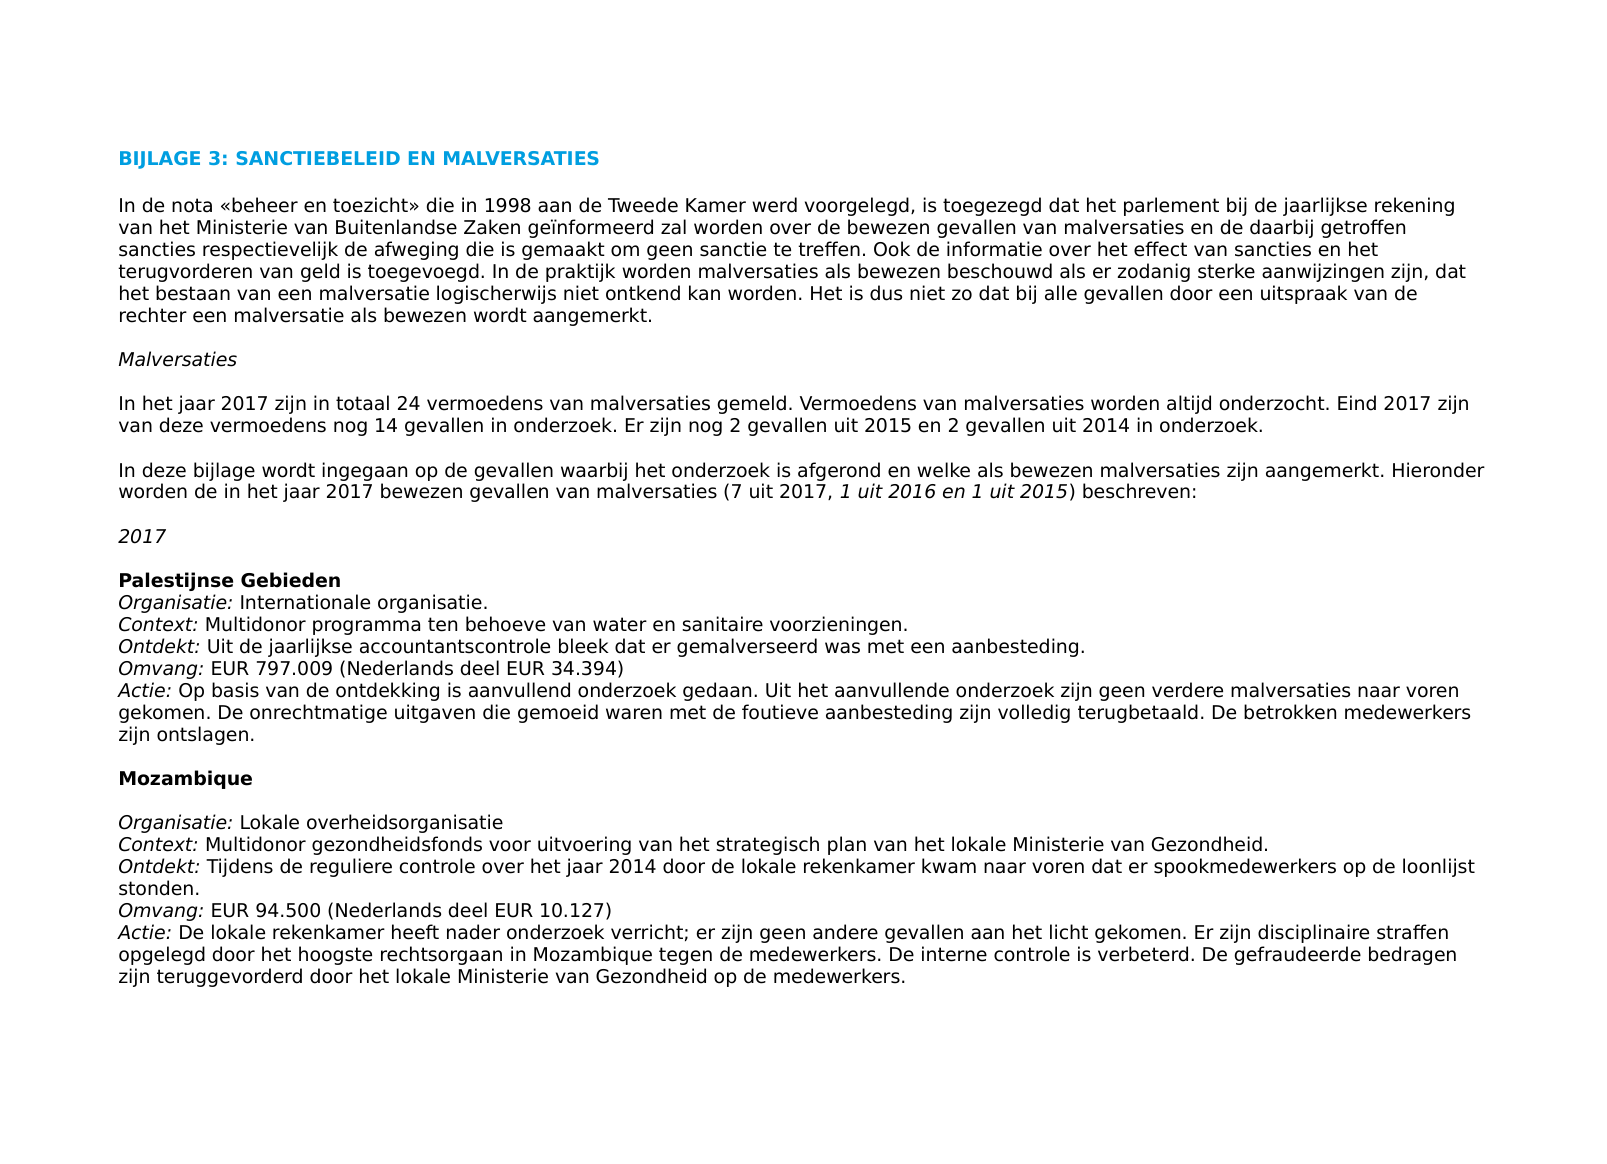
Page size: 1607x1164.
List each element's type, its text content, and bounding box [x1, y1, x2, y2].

text Palestijnse Gebieden [118, 570, 1488, 592]
text Context: Multidonor programma ten behoeve van water en sanitaire voorzieningen. [118, 614, 1488, 636]
text Organisatie: Internationale organisatie. [118, 592, 1488, 614]
text Ontdekt: Uit de jaarlijkse accountantscontrole bleek dat er gemalverseerd was met een aanbesteding. [118, 636, 1488, 658]
subtitle BIJLAGE 3: SANCTIEBELEID EN MALVERSATIES [118, 148, 1488, 170]
text Actie: Op basis van de ontdekking is aanvullend onderzoek gedaan. Uit het aanvullende onderzoek zijn geen verdere malversaties naar voren gekomen. De onrechtmatige uitgaven die gemoeid waren met de foutieve aanbesteding zijn volledig terugbetaald. De betrokken medewerkers zijn ontslagen. [118, 680, 1488, 746]
text Actie: De lokale rekenkamer heeft nader onderzoek verricht; er zijn geen andere gevallen aan het licht gekomen. Er zijn disciplinaire straffen opgelegd door het hoogste rechtsorgaan in Mozambique tegen de medewerkers. De interne controle is verbeterd. De gefraudeerde bedragen zijn teruggevorderd door het lokale Ministerie van Gezondheid op de medewerkers. [118, 922, 1488, 988]
subtitle Malversaties [118, 349, 1488, 371]
text In deze bijlage wordt ingegaan op de gevallen waarbij het onderzoek is afgerond en welke als bewezen malversaties zijn aangemerkt. Hieronder worden de in het jaar 2017 bewezen gevallen van malversaties (7 uit 2017, 1 uit 2016 en 1 uit 2015) beschreven: [118, 459, 1488, 503]
subtitle Mozambique [118, 768, 1488, 790]
text In de nota «beheer en toezicht» die in 1998 aan de Tweede Kamer werd voorgelegd, is toegezegd dat het parlement bij de jaarlijkse rekening van het Ministerie van Buitenlandse Zaken geïnformeerd zal worden over de bewezen gevallen van malversaties en de daarbij getroffen sancties respectievelijk de afweging die is gemaakt om geen sanctie te treffen. Ook de informatie over het effect van sancties en het terugvorderen van geld is toegevoegd. In de praktijk worden malversaties als bewezen beschouwd als er zodanig sterke aanwijzingen zijn, dat het bestaan van een malversatie logischerwijs niet ontkend kan worden. Het is dus niet zo dat bij alle gevallen door een uitspraak van de rechter een malversatie als bewezen wordt aangemerkt. [118, 195, 1488, 327]
text Context: Multidonor gezondheidsfonds voor uitvoering van het strategisch plan van het lokale Ministerie van Gezondheid. [118, 834, 1488, 856]
text In het jaar 2017 zijn in totaal 24 vermoedens van malversaties gemeld. Vermoedens van malversaties worden altijd onderzocht. Eind 2017 zijn van deze vermoedens nog 14 gevallen in onderzoek. Er zijn nog 2 gevallen uit 2015 en 2 gevallen uit 2014 in onderzoek. [118, 393, 1488, 437]
text Ontdekt: Tijdens de reguliere controle over het jaar 2014 door de lokale rekenkamer kwam naar voren dat er spookmedewerkers op de loonlijst stonden. [118, 856, 1488, 900]
text Omvang: EUR 94.500 (Nederlands deel EUR 10.127) [118, 900, 1488, 922]
text Organisatie: Lokale overheidsorganisatie [118, 812, 1488, 834]
subtitle 2017 [118, 526, 1488, 548]
text Omvang: EUR 797.009 (Nederlands deel EUR 34.394) [118, 658, 1488, 680]
